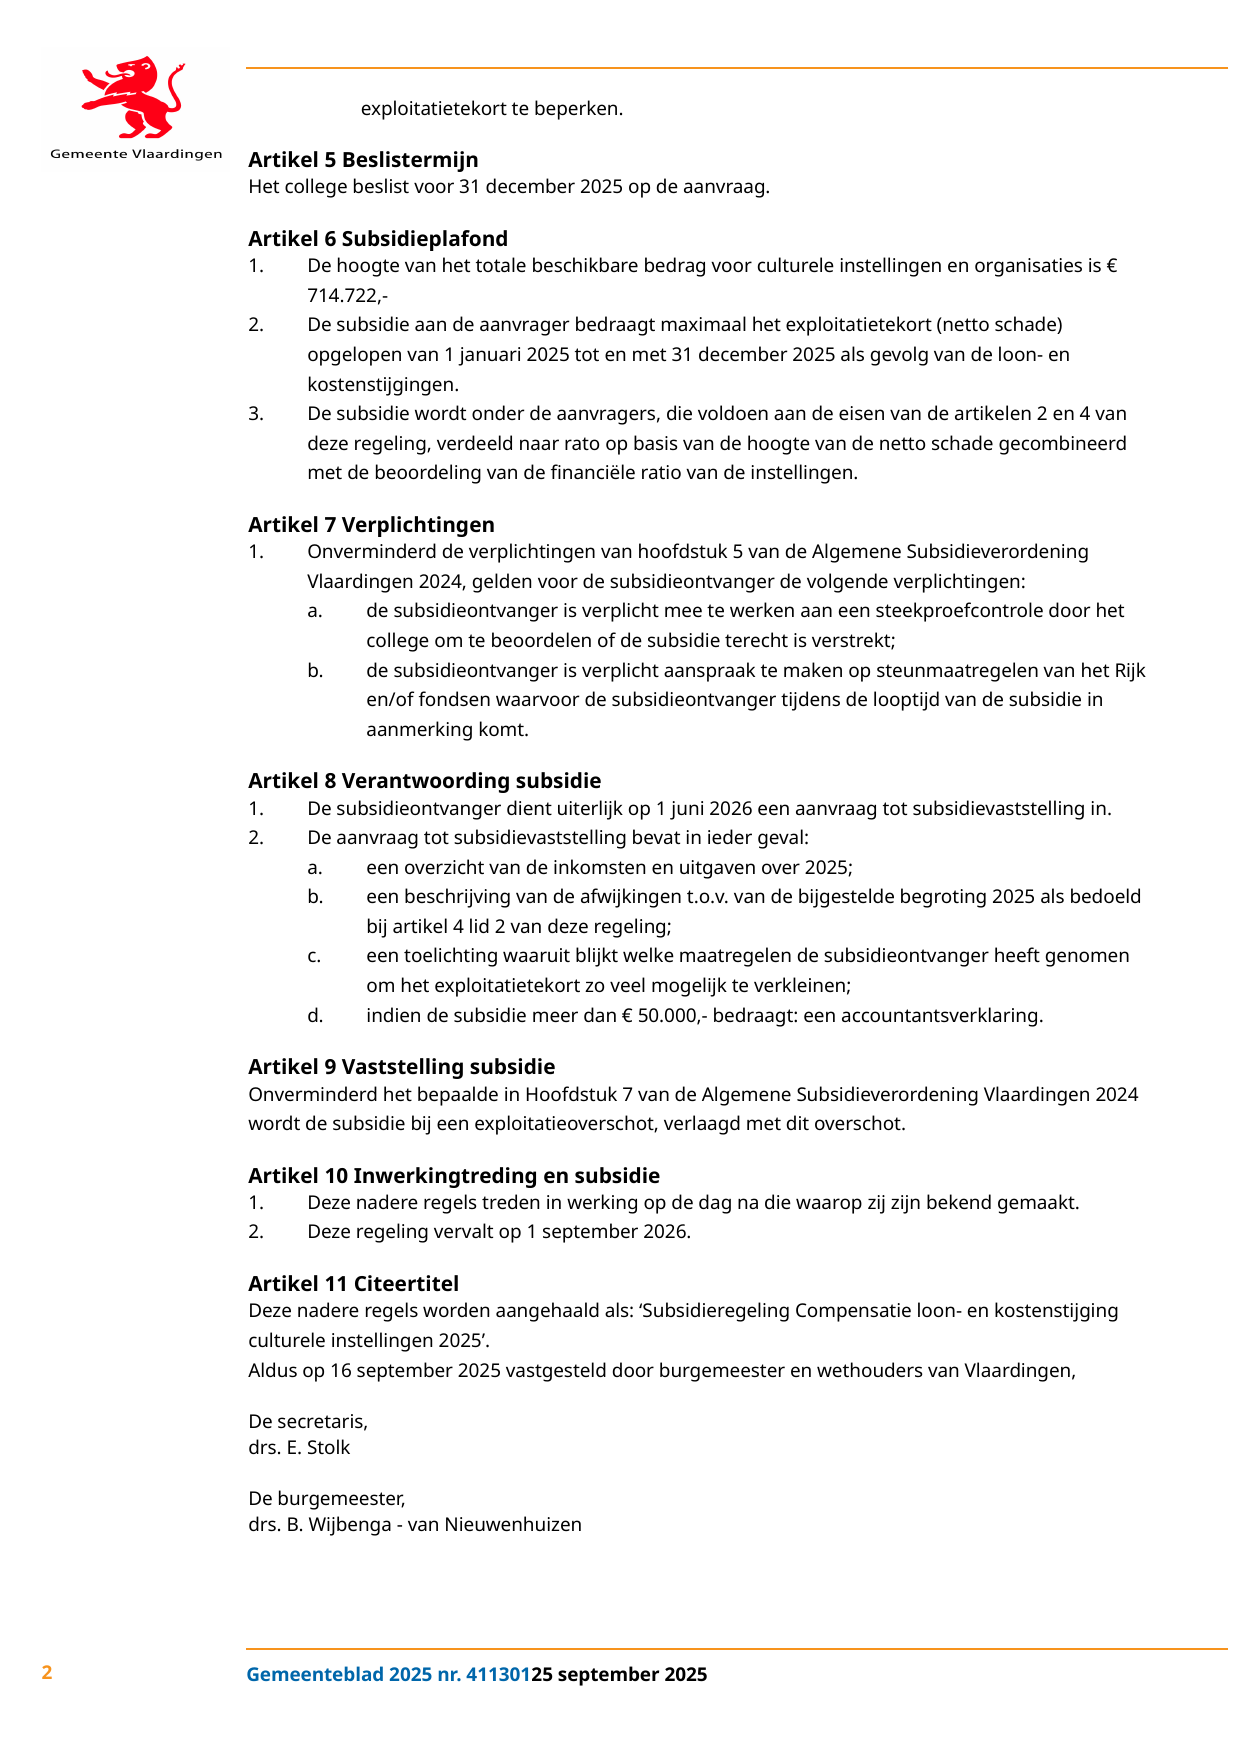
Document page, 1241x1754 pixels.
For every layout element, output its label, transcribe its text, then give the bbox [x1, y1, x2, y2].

text drs. E. Stolk [248, 1434, 1152, 1460]
list Onverminderd de verplichtingen van hoofdstuk 5 van de Algemene Subsidieverordening Vlaardingen 2024, gelden voor de subsidieontvanger de volgende verplichtingen: [248, 538, 1152, 594]
text drs. B. Wijbenga - van Nieuwenhuizen [248, 1511, 1152, 1537]
list De subsidieontvanger dient uiterlijk op 1 juni 2026 een aanvraag tot subsidievaststelling in. [248, 795, 1152, 821]
list De subsidie wordt onder de aanvragers, die voldoen aan de eisen van de artikelen 2 en 4 van deze regeling, verdeeld naar rato op basis van de hoogte van de netto schade gecombineerd met de beoordeling van de financiële ratio van de instellingen. [248, 400, 1152, 485]
list De aanvraag tot subsidievaststelling bevat in ieder geval: [248, 824, 1152, 850]
text De secretaris, [248, 1408, 1152, 1434]
text Artikel 10 Inwerkingtreding en subsidie [248, 1161, 1152, 1189]
list de subsidieontvanger is verplicht aanspraak te maken op steunmaatregelen van het Rijk en/of fondsen waarvoor de subsidieontvanger tijdens de looptijd van de subsidie in aanmerking komt. [307, 657, 1152, 742]
list De subsidie aan de aanvrager bedraagt maximaal het exploitatietekort (netto schade) opgelopen van 1 januari 2025 tot en met 31 december 2025 als gevolg van de loon- en kostenstijgingen. [248, 312, 1152, 397]
list De hoogte van het totale beschikbare bedrag voor culturele instellingen en organisaties is € 714.722,- [248, 252, 1152, 308]
list exploitatietekort te beperken. [323, 95, 1152, 121]
text De burgemeester, [248, 1485, 1152, 1511]
picture [41, 47, 231, 172]
list een beschrijving van de afwijkingen t.o.v. van de bijgestelde begroting 2025 als bedoeld bij artikel 4 lid 2 van deze regeling; [307, 883, 1152, 939]
list een overzicht van de inkomsten en uitgaven over 2025; [307, 854, 1152, 880]
text Artikel 9 Vaststelling subsidie [248, 1052, 1152, 1081]
text Onverminderd het bepaalde in Hoofdstuk 7 van de Algemene Subsidieverordening Vlaardingen 2024 wordt de subsidie bij een exploitatieoverschot, verlaagd met dit overschot. [248, 1081, 1152, 1136]
text Deze nadere regels worden aangehaald als: ‘Subsidieregeling Compensatie loon- en kostenstijging culturele instellingen 2025’. [248, 1298, 1152, 1353]
list de subsidieontvanger is verplicht mee te werken aan een steekproefcontrole door het college om te beoordelen of de subsidie terecht is verstrekt; [307, 598, 1152, 653]
list Deze nadere regels treden in werking op de dag na die waarop zij zijn bekend gemaakt. [248, 1189, 1152, 1215]
text Het college beslist voor 31 december 2025 op de aanvraag. [248, 174, 1152, 199]
text Aldus op 16 september 2025 vastgesteld door burgemeester en wethouders van Vlaardingen, [248, 1357, 1152, 1382]
text Artikel 11 Citeertitel [248, 1269, 1152, 1298]
list een toelichting waaruit blijkt welke maatregelen de subsidieontvanger heeft genomen om het exploitatietekort zo veel mogelijk te verkleinen; [307, 943, 1152, 998]
list indien de subsidie meer dan € 50.000,- bedraagt: een accountantsverklaring. [307, 1002, 1152, 1028]
text Artikel 6 Subsidieplafond [248, 224, 1152, 252]
text Artikel 7 Verplichtingen [248, 510, 1152, 538]
text Artikel 8 Verantwoording subsidie [248, 766, 1152, 795]
list Deze regeling vervalt op 1 september 2026. [248, 1219, 1152, 1244]
text Artikel 5 Beslistermijn [248, 145, 1152, 174]
